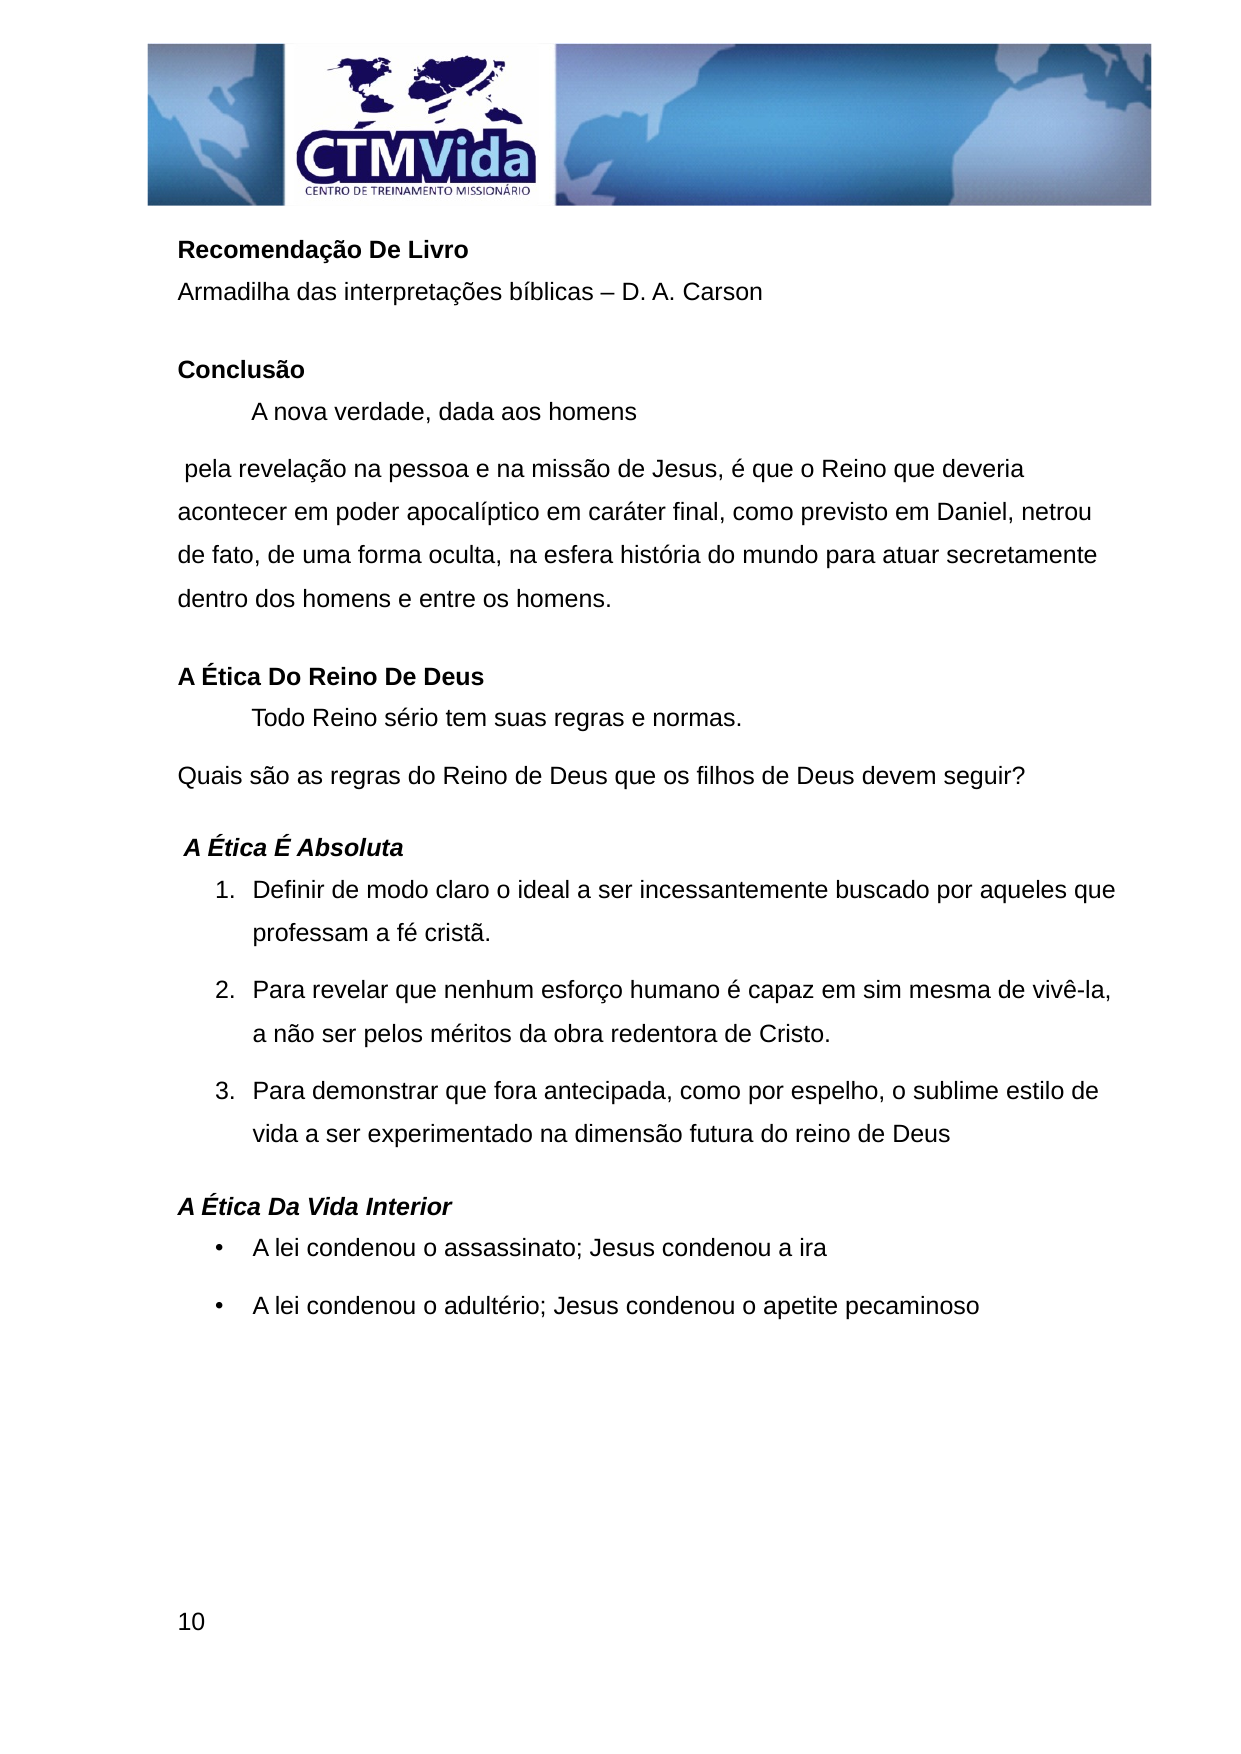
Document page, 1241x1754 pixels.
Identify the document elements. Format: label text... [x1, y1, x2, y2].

subtitle A ética é absoluta [177, 833, 1122, 862]
text Todo Reino sério tem suas regras e normas. [177, 703, 1122, 732]
list A lei condenou o assassinato; Jesus condenou a ira [215, 1233, 1122, 1262]
list Para revelar que nenhum esforço humano é capaz em sim mesma de vivê-la, a não ser pelos méritos da obra redentora de Cristo. [215, 975, 1122, 1047]
text pela revelação na pessoa e na missão de Jesus, é que o Reino que deveria acontecer em poder apocalíptico em caráter final, como previsto em Daniel, netrou de fato, de uma forma oculta, na esfera história do mundo para atuar secretamente dentro dos homens e entre os homens. [177, 454, 1122, 612]
list Definir de modo claro o ideal a ser incessantemente buscado por aqueles que professam a fé cristã. [215, 874, 1122, 946]
list A lei condenou o adultério; Jesus condenou o apetite pecaminoso [215, 1291, 1122, 1319]
picture [147, 43, 1152, 206]
text Armadilha das interpretações bíblicas – D. A. Carson [177, 277, 1122, 305]
text Quais são as regras do Reino de Deus que os filhos de Deus devem seguir? [177, 761, 1122, 790]
subtitle A ética do reino de deus [177, 662, 1122, 691]
subtitle Conclusão [177, 355, 1122, 384]
subtitle A ética da vida interior [177, 1192, 1122, 1220]
subtitle Recomendação de livro [177, 235, 1122, 264]
text A nova verdade, dada aos homens [177, 396, 1122, 425]
list Para demonstrar que fora antecipada, como por espelho, o sublime estilo de vida a ser experimentado na dimensão futura do reino de Deus [215, 1076, 1122, 1148]
